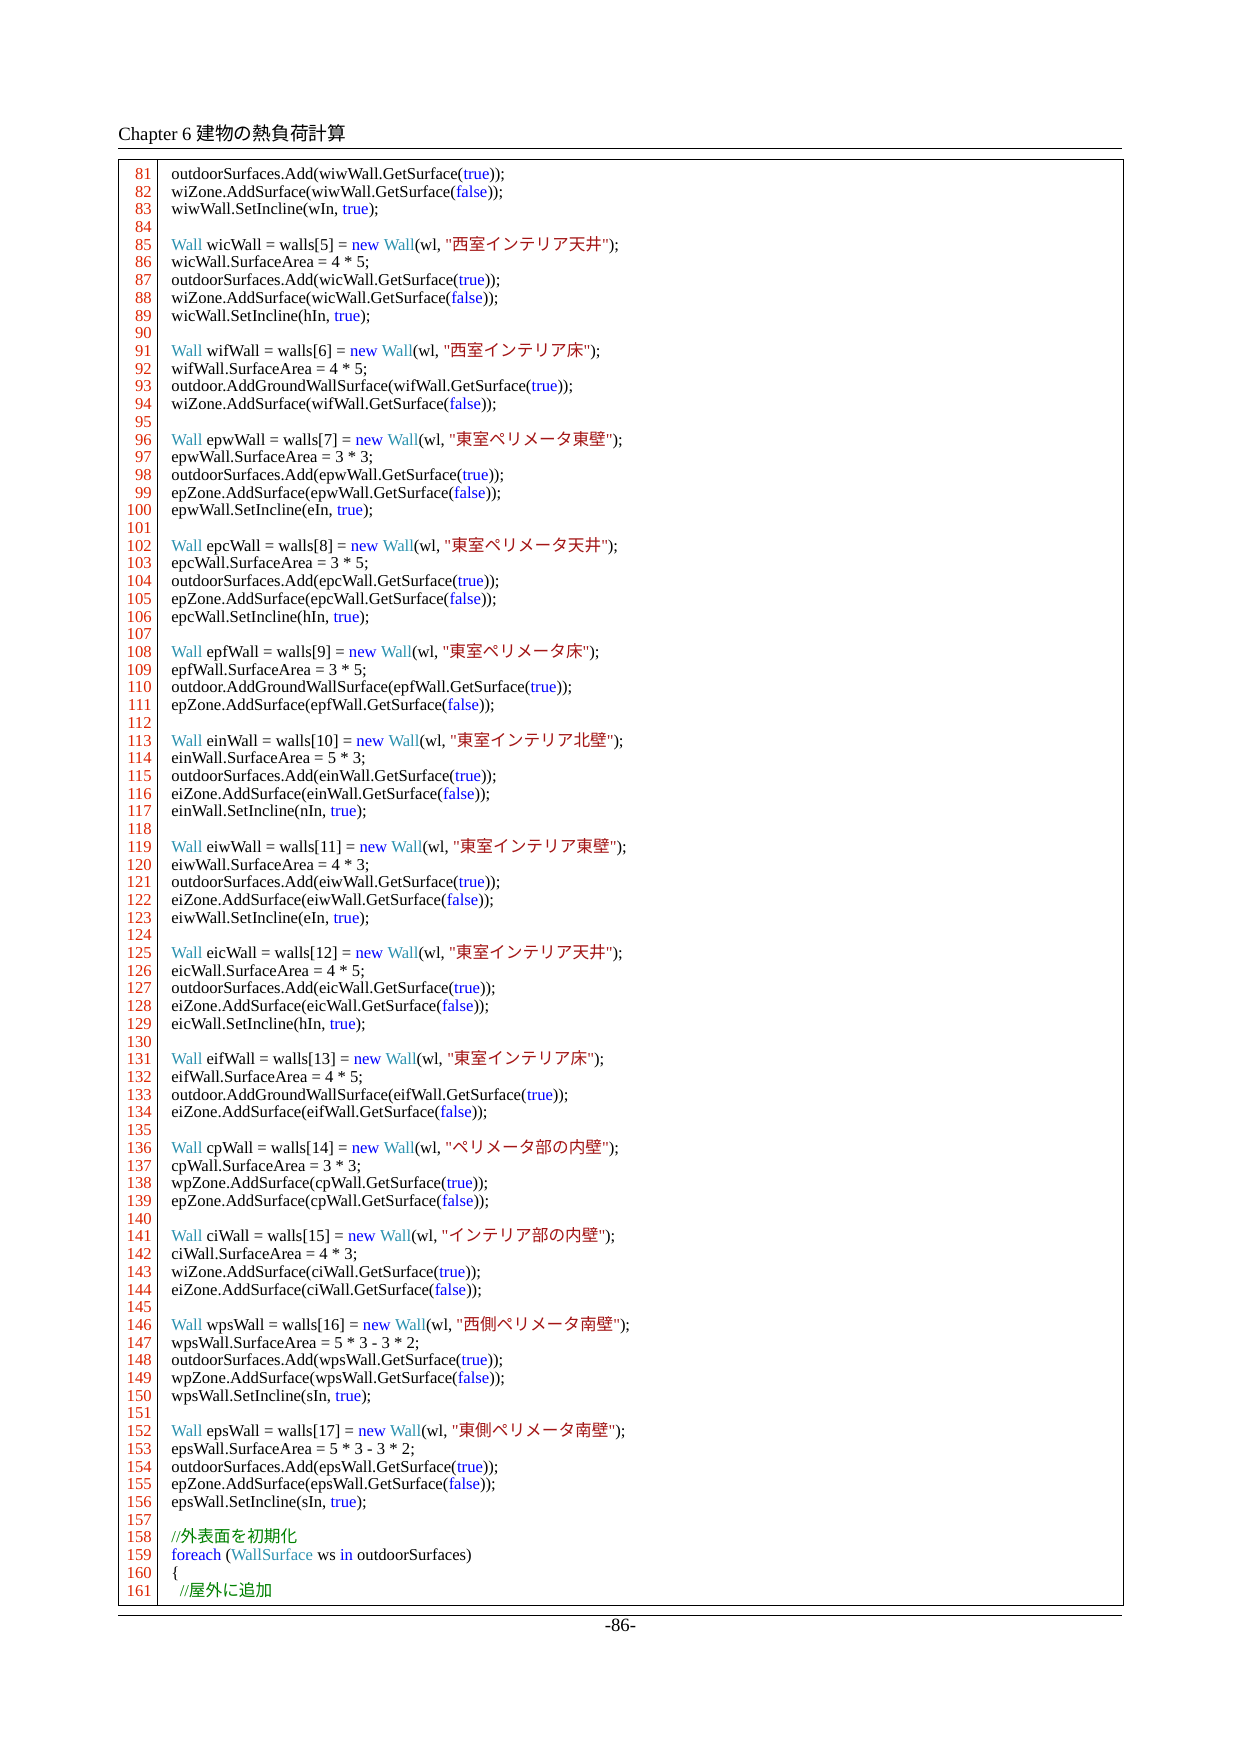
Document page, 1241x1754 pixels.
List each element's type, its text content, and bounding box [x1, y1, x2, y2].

table_header outdoorSurfaces.Add(wiwWall.GetSurface(true)); wiZone.AddSurface(wiwWall.GetSurface(false)); wiwWall.SetIncline(wIn, true); Wall wicWall = walls[5] = new Wall(wl, "西室インテリア天井"); wicWall.SurfaceArea = 4 * 5; outdoorSurfaces.Add(wicWall.GetSurface(true)); wiZone.AddSurface(wicWall.GetSurface(false)); wicWall.SetIncline(hIn, true); Wall wifWall = walls[6] = new Wall(wl, "西室インテリア床"); wifWall.SurfaceArea = 4 * 5; outdoor.AddGroundWallSurface(wifWall.GetSurface(true)); wiZone.AddSurface(wifWall.GetSurface(false)); Wall epwWall = walls[7] = new Wall(wl, "東室ペリメータ東壁"); epwWall.SurfaceArea = 3 * 3; outdoorSurfaces.Add(epwWall.GetSurface(true)); epZone.AddSurface(epwWall.GetSurface(false)); epwWall.SetIncline(eIn, true); Wall epcWall = walls[8] = new Wall(wl, "東室ペリメータ天井"); epcWall.SurfaceArea = 3 * 5; outdoorSurfaces.Add(epcWall.GetSurface(true)); epZone.AddSurface(epcWall.GetSurface(false)); epcWall.SetIncline(hIn, true); Wall epfWall = walls[9] = new Wall(wl, "東室ペリメータ床"); epfWall.SurfaceArea = 3 * 5; outdoor.AddGroundWallSurface(epfWall.GetSurface(true)); epZone.AddSurface(epfWall.GetSurface(false)); Wall einWall = walls[10] = new Wall(wl, "東室インテリア北壁"); einWall.SurfaceArea = 5 * 3; outdoorSurfaces.Add(einWall.GetSurface(true)); eiZone.AddSurface(einWall.GetSurface(false)); einWall.SetIncline(nIn, true); Wall eiwWall = walls[11] = new Wall(wl, "東室インテリア東壁"); eiwWall.SurfaceArea = 4 * 3; outdoorSurfaces.Add(eiwWall.GetSurface(true)); eiZone.AddSurface(eiwWall.GetSurface(false)); eiwWall.SetIncline(eIn, true); Wall eicWall = walls[12] = new Wall(wl, "東室インテリア天井"); eicWall.SurfaceArea = 4 * 5; outdoorSurfaces.Add(eicWall.GetSurface(true)); eiZone.AddSurface(eicWall.GetSurface(false)); eicWall.SetIncline(hIn, true); Wall eifWall = walls[13] = new Wall(wl, "東室インテリア床"); eifWall.SurfaceArea = 4 * 5; outdoor.AddGroundWallSurface(eifWall.GetSurface(true)); eiZone.AddSurface(eifWall.GetSurface(false)); Wall cpWall = walls[14] = new Wall(wl, "ペリメータ部の内壁"); cpWall.SurfaceArea = 3 * 3; wpZone.AddSurface(cpWall.GetSurface(true)); epZone.AddSurface(cpWall.GetSurface(false)); Wall ciWall = walls[15] = new Wall(wl, "インテリア部の内壁"); ciWall.SurfaceArea = 4 * 3; wiZone.AddSurface(ciWall.GetSurface(true)); eiZone.AddSurface(ciWall.GetSurface(false)); Wall wpsWall = walls[16] = new Wall(wl, "西側ペリメータ南壁"); wpsWall.SurfaceArea = 5 * 3 - 3 * 2; outdoorSurfaces.Add(wpsWall.GetSurface(true)); wpZone.AddSurface(wpsWall.GetSurface(false)); wpsWall.SetIncline(sIn, true); Wall epsWall = walls[17] = new Wall(wl, "東側ペリメータ南壁"); epsWall.SurfaceArea = 5 * 3 - 3 * 2; outdoorSurfaces.Add(epsWall.GetSurface(true)); epZone.AddSurface(epsWall.GetSurface(false)); epsWall.SetIncline(sIn, true); //外表面を初期化 foreach (WallSurface ws in outdoorSurfaces) { //屋外に追加 [158, 160, 1123, 1605]
table_header 81 82 83 84 85 86 87 88 89 90 91 92 93 94 95 96 97 98 99 100 101 102 103 104 105 106 107 108 109 110 111 112 113 114 115 116 117 118 119 120 121 122 123 124 125 126 127 128 129 130 131 132 133 134 135 136 137 138 139 140 141 142 143 144 145 146 147 148 149 150 151 152 153 154 155 156 157 158 159 160 161 [119, 160, 157, 1605]
